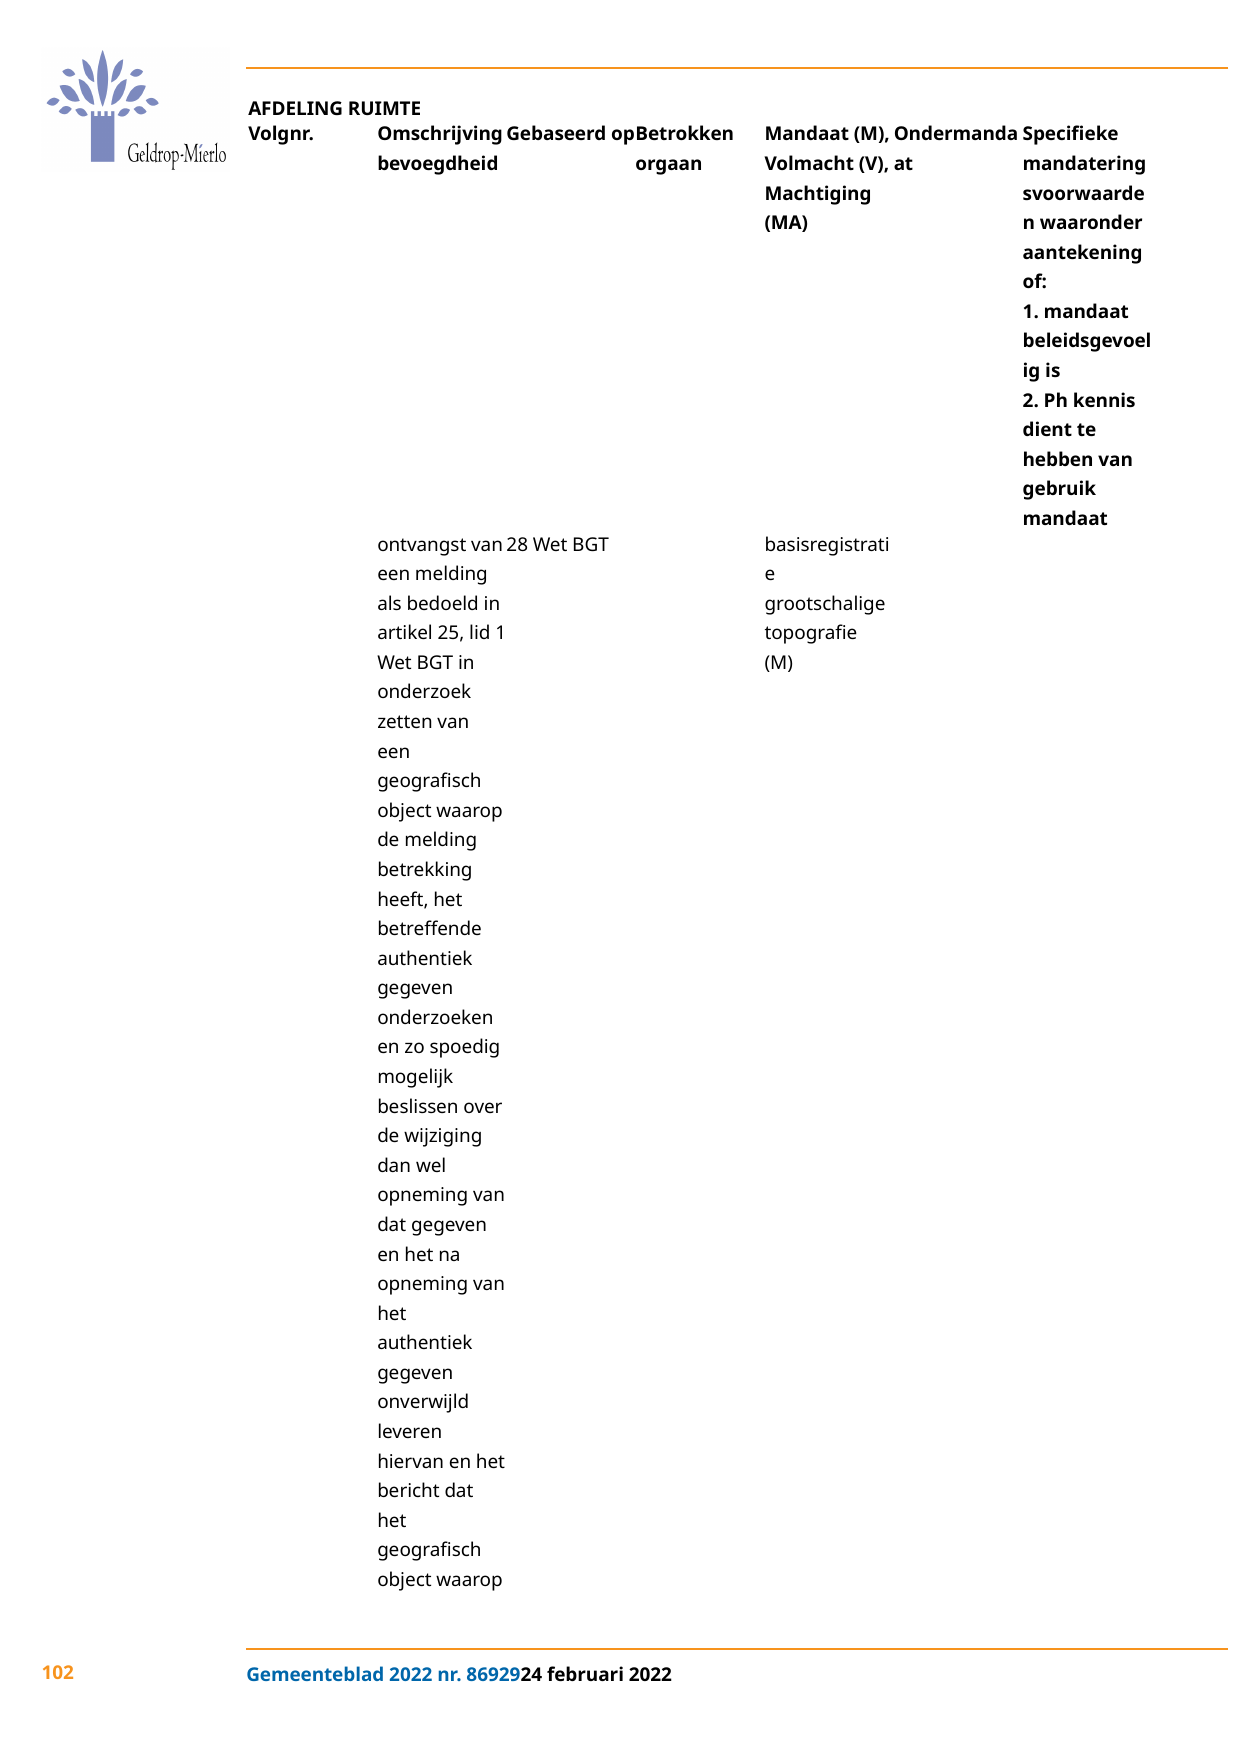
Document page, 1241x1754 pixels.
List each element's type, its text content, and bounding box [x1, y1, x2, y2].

table_cell Gebaseerd op [506, 121, 635, 531]
table_cell [635, 531, 764, 1592]
table_cell Mandaat (M), Volmacht (V), Machtiging (MA) [764, 121, 893, 531]
table_cell ontvangst van een melding als bedoeld in artikel 25, lid 1 Wet BGT in onderzoek zetten van een geografisch object waarop de melding betrekking heeft, het betreffende authentiek gegeven onderzoeken en zo spoedig mogelijk beslissen over de wijziging dan wel opneming van dat gegeven en het na opneming van het authentiek gegeven onverwijld leveren hiervan en het bericht dat het geografisch object waarop [377, 531, 506, 1592]
table_cell basisregistratie grootschalige topografie (M) [764, 531, 893, 1592]
table_cell Specifieke mandateringsvoorwaarden waaronder aantekening of: 1. mandaat beleidsgevoelig is 2. Ph kennis dient te hebben van gebruik mandaat [1023, 121, 1152, 531]
table_cell Ondermandaat [894, 121, 1022, 531]
table_cell [894, 531, 1022, 1592]
table_cell [248, 531, 377, 1592]
table_header AFDELING RUIMTE [248, 95, 1152, 121]
table_cell Betrokken orgaan [635, 121, 764, 531]
table_cell Volgnr. [248, 121, 377, 531]
table_cell Omschrijving bevoegdheid [377, 121, 506, 531]
table_cell [1023, 531, 1152, 1592]
table_cell 28 Wet BGT [506, 531, 635, 1592]
picture [41, 47, 231, 172]
